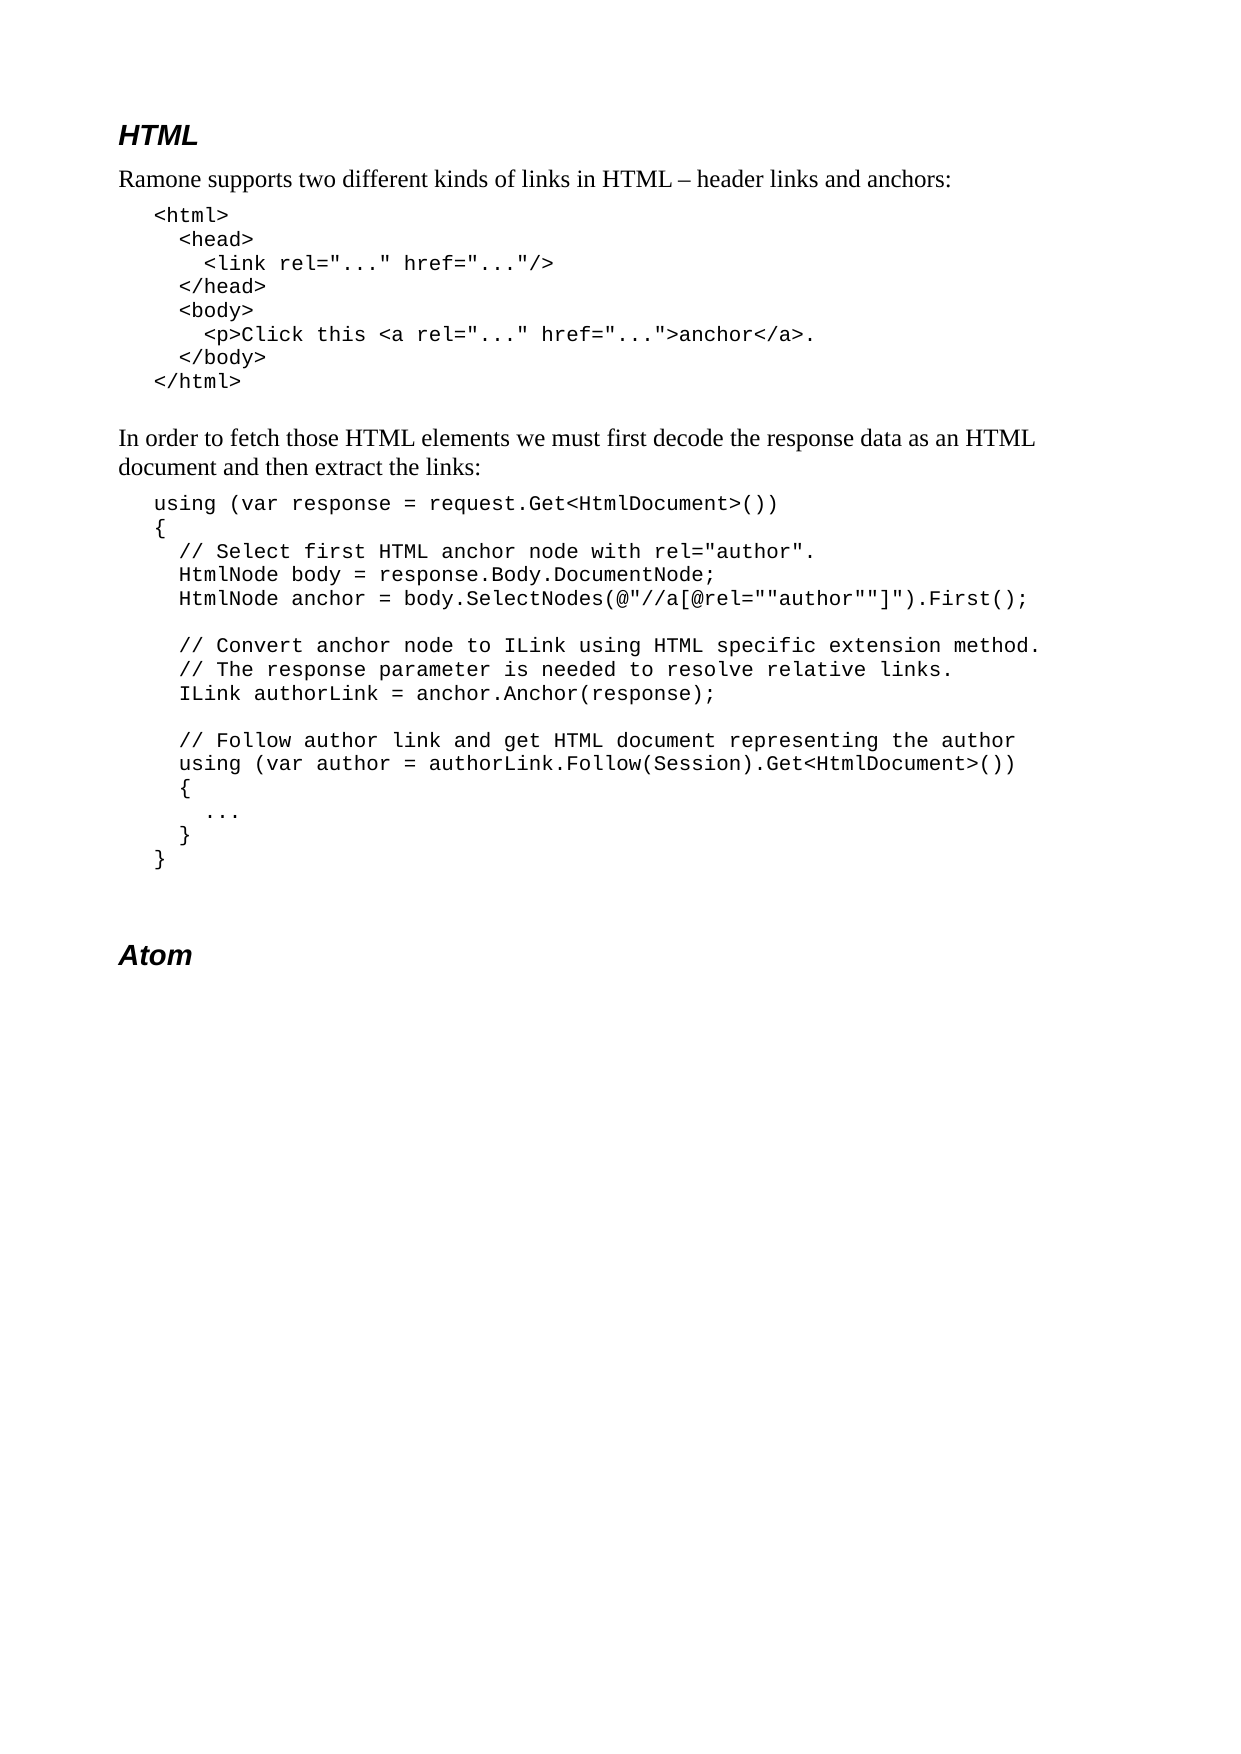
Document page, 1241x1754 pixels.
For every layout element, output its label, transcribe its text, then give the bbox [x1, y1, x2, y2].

text { [153, 777, 1122, 801]
text HtmlNode body = response.Body.DocumentNode; [153, 564, 1122, 588]
text // Follow author link and get HTML document representing the author [153, 730, 1122, 753]
text // Select first HTML anchor node with rel="author". [153, 541, 1122, 564]
text using (var author = authorLink.Follow(Session).Get<HtmlDocument>()) [153, 753, 1122, 777]
text <html> [153, 205, 1122, 229]
text using (var response = request.Get<HtmlDocument>()) [153, 493, 1122, 517]
text // The response parameter is needed to resolve relative links. [153, 659, 1122, 682]
text In order to fetch those HTML elements we must first decode the response data as an HTML document and then extract the links: [118, 394, 1122, 481]
text <head> [153, 229, 1122, 253]
subtitle HTML [118, 118, 1122, 152]
text { [153, 517, 1122, 541]
text } [153, 848, 1122, 872]
text <p>Click this <a rel="..." href="...">anchor</a>. [153, 324, 1122, 347]
text } [153, 824, 1122, 848]
text // Convert anchor node to ILink using HTML specific extension method. [153, 635, 1122, 659]
text </head> [153, 276, 1122, 300]
text Ramone supports two different kinds of links in HTML – header links and anchors: [118, 164, 1122, 193]
subtitle Atom [118, 938, 1122, 971]
text <body> [153, 300, 1122, 324]
text </html> [153, 371, 1122, 394]
text </body> [153, 347, 1122, 371]
text ILink authorLink = anchor.Anchor(response); [153, 682, 1122, 706]
text ... [153, 801, 1122, 824]
text HtmlNode anchor = body.SelectNodes(@"//a[@rel=""author""]").First(); [153, 588, 1122, 612]
text <link rel="..." href="..."/> [153, 253, 1122, 276]
